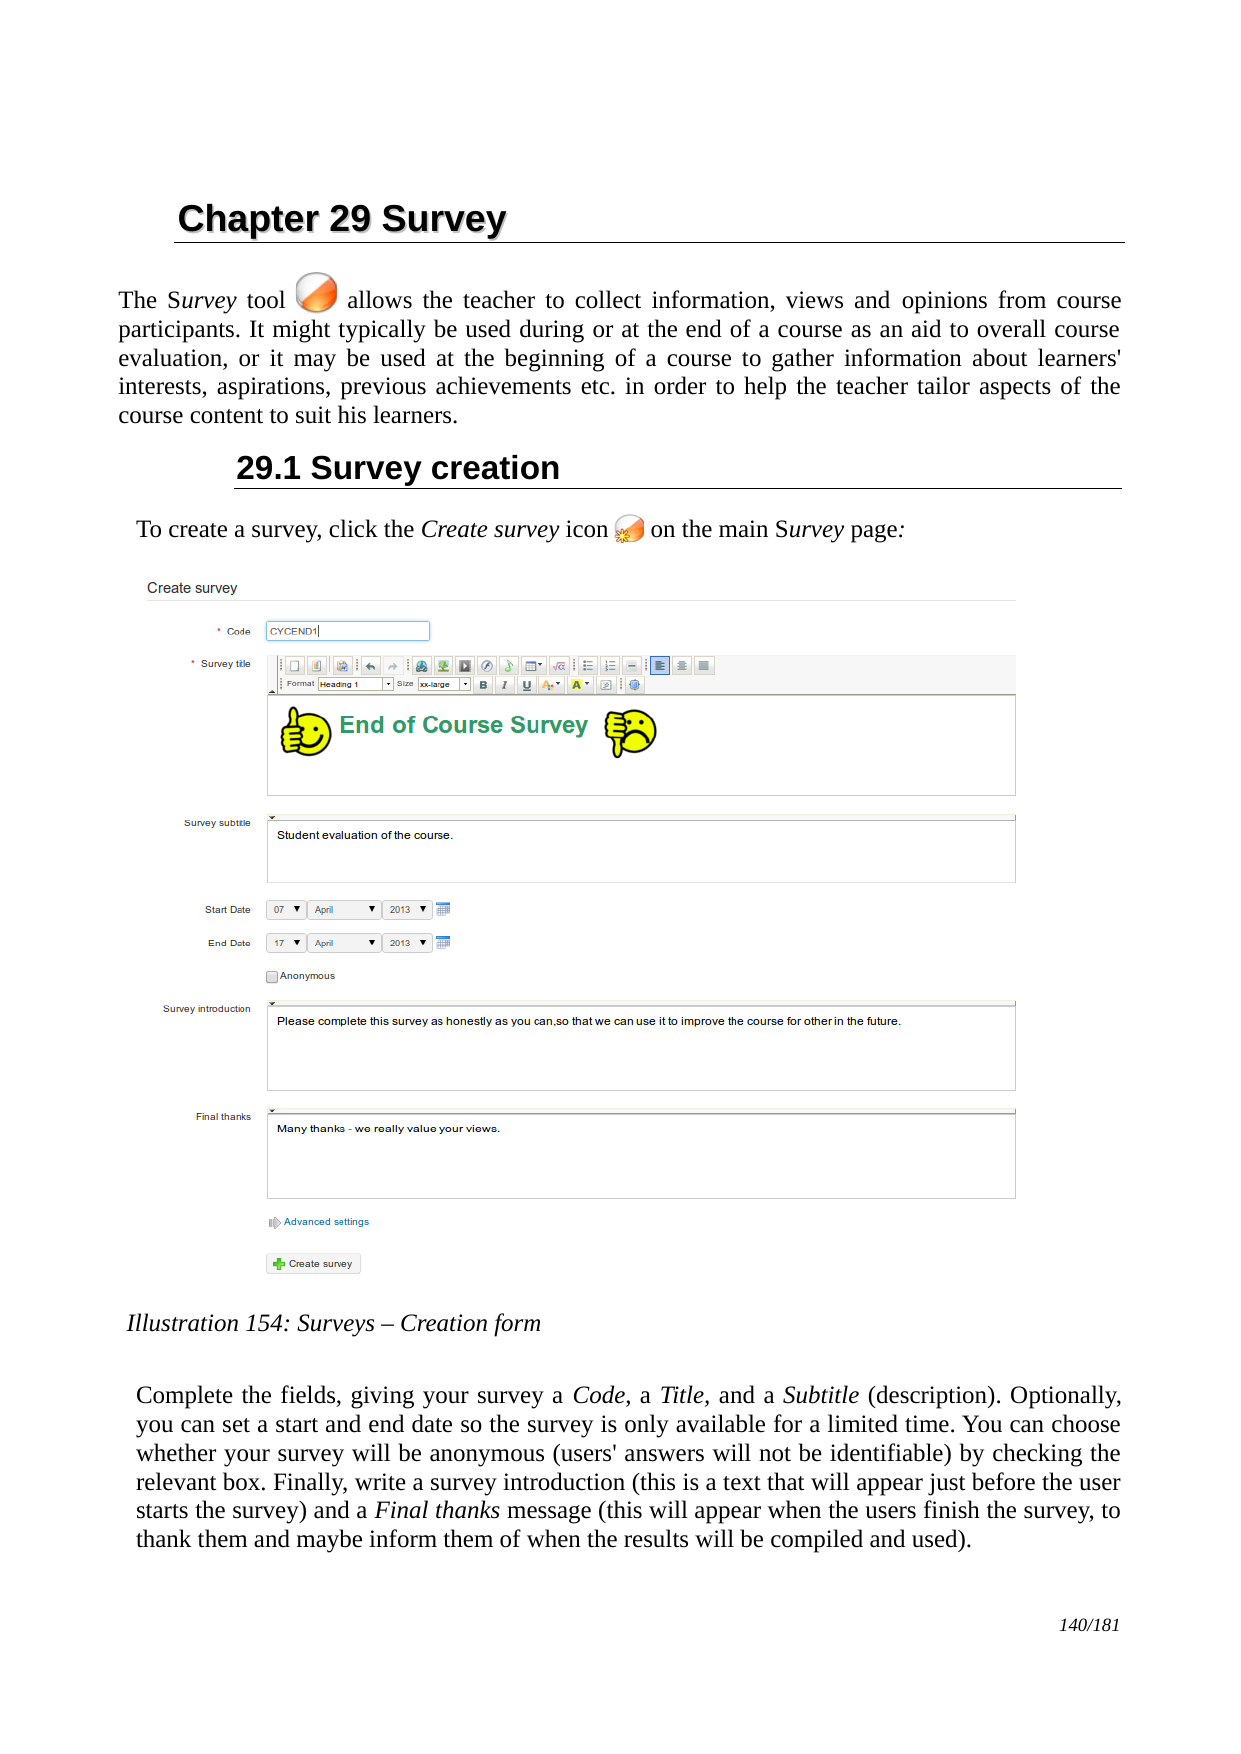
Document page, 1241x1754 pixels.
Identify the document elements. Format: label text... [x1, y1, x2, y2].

list Illustration 154: Surveys – Creation form [126, 1308, 1127, 1337]
subtitle Survey creation [234, 448, 1122, 488]
text The Survey tool allows the teacher to collect information, views and opinions from course participants. It might typically be used during or at the end of a course as an aid to overall course evaluation, or it may be used at the beginning of a course to gather information about learners' interests, aspirations, previous achievements etc. in order to help the teacher tailor aspects of the course content to suit his learners. [118, 272, 1122, 429]
list on the main Survey page: [644, 513, 1122, 543]
list Complete the fields, giving your survey a Code, a Title, and a Subtitle (description). Optionally, you can set a start and end date so the survey is only available for a limited time. You can choose whether your survey will be anonymous (users' answers will not be identifiable) by checking the relevant box. Finally, write a survey introduction (this is a text that will appear just before the user starts the survey) and a Final thanks message (this will appear when the users finish the survey, to thank them and maybe inform them of when the results will be compiled and used). [118, 1380, 1122, 1553]
subtitle Survey [174, 193, 1125, 242]
picture [614, 513, 644, 543]
picture [295, 272, 338, 314]
list To create a survey, click the Create survey icon [118, 513, 614, 543]
picture [143, 573, 1030, 1274]
